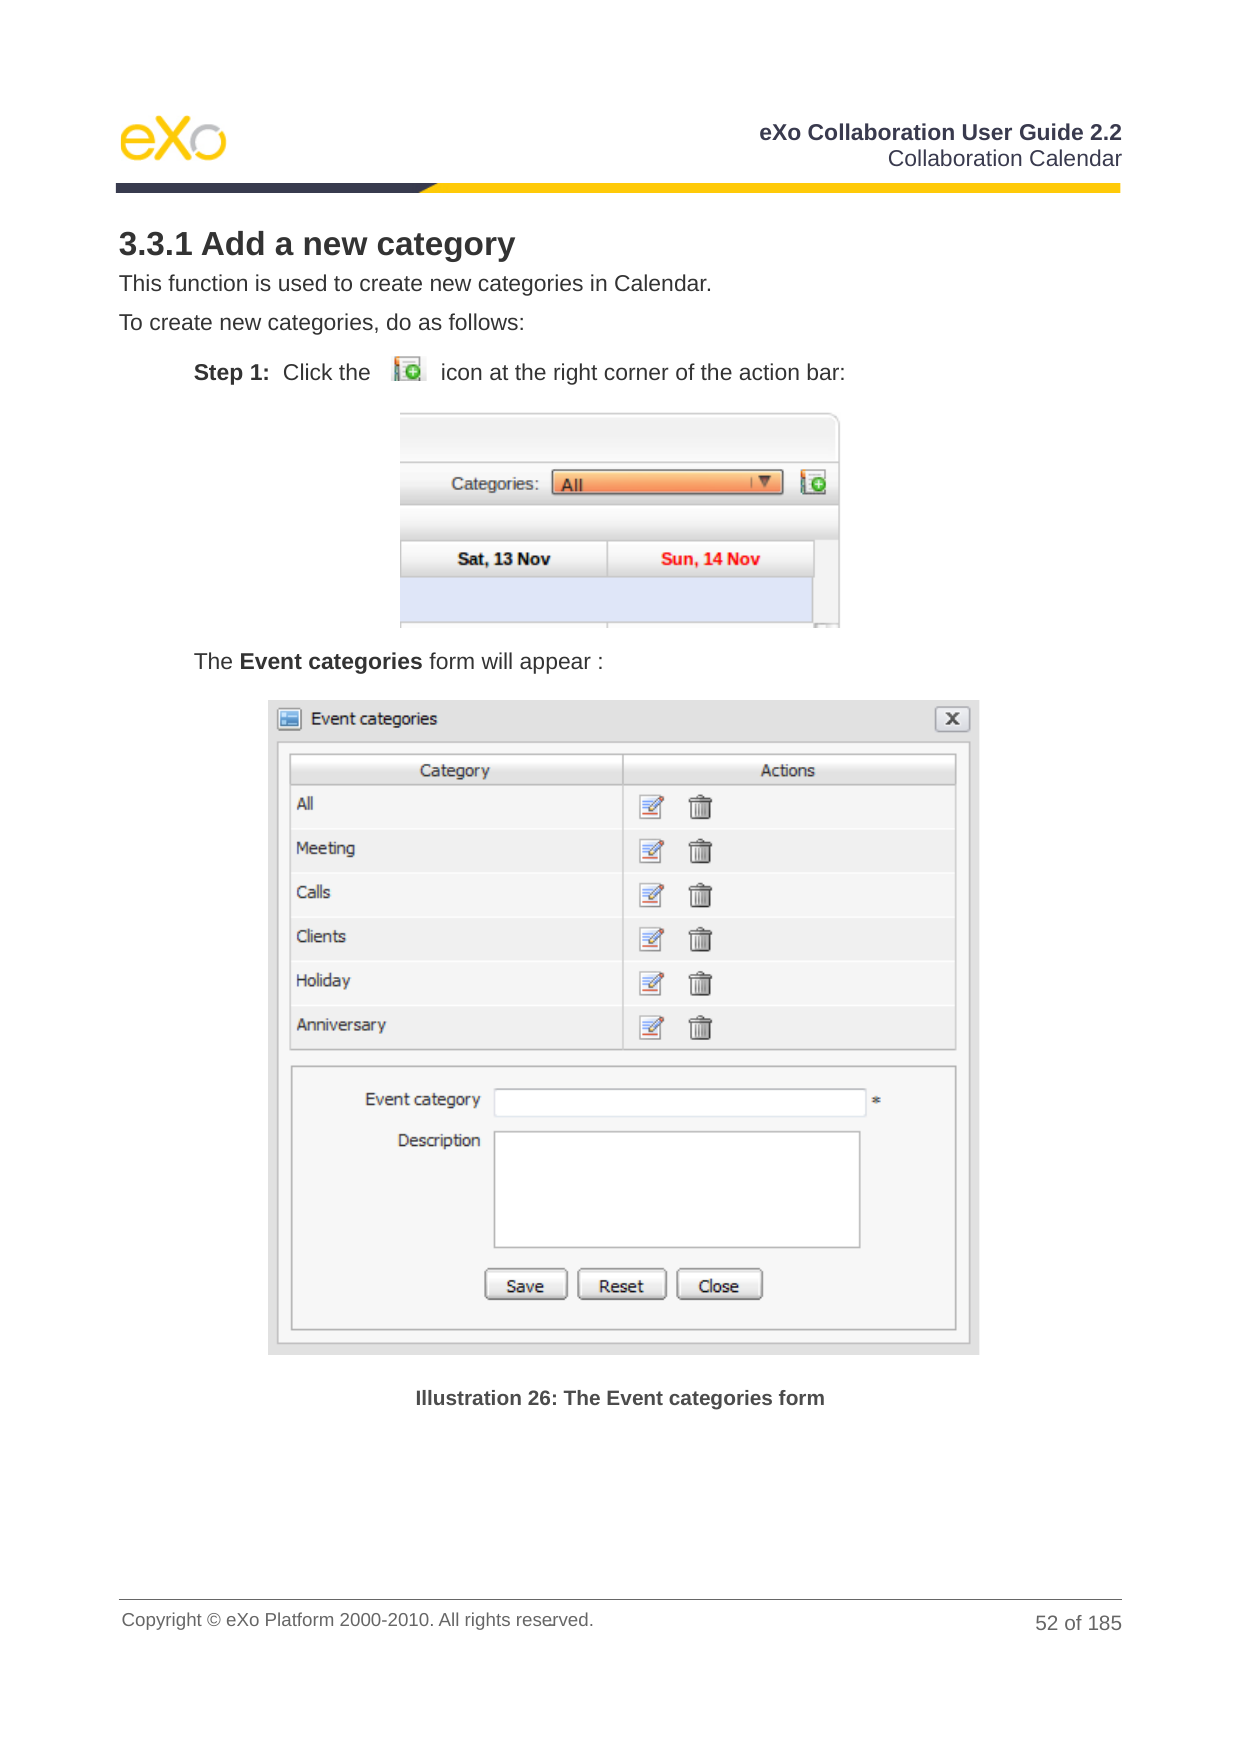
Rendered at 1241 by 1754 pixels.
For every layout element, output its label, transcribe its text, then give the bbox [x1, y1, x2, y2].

subtitle Add a new category [118, 223, 1122, 262]
list To create new categories, do as follows: [81, 309, 1122, 335]
text This function is used to create new categories in Calendar. [118, 269, 1122, 296]
picture [400, 410, 848, 628]
picture [115, 183, 1121, 193]
picture [390, 356, 427, 381]
picture [120, 115, 227, 161]
list Step 1: Click the icon at the right corner of the action bar: [156, 348, 1122, 388]
picture [268, 700, 980, 1355]
text Illustration 26: The Event categories form [261, 1355, 979, 1410]
list The Event categories form will appear : [156, 402, 1122, 675]
